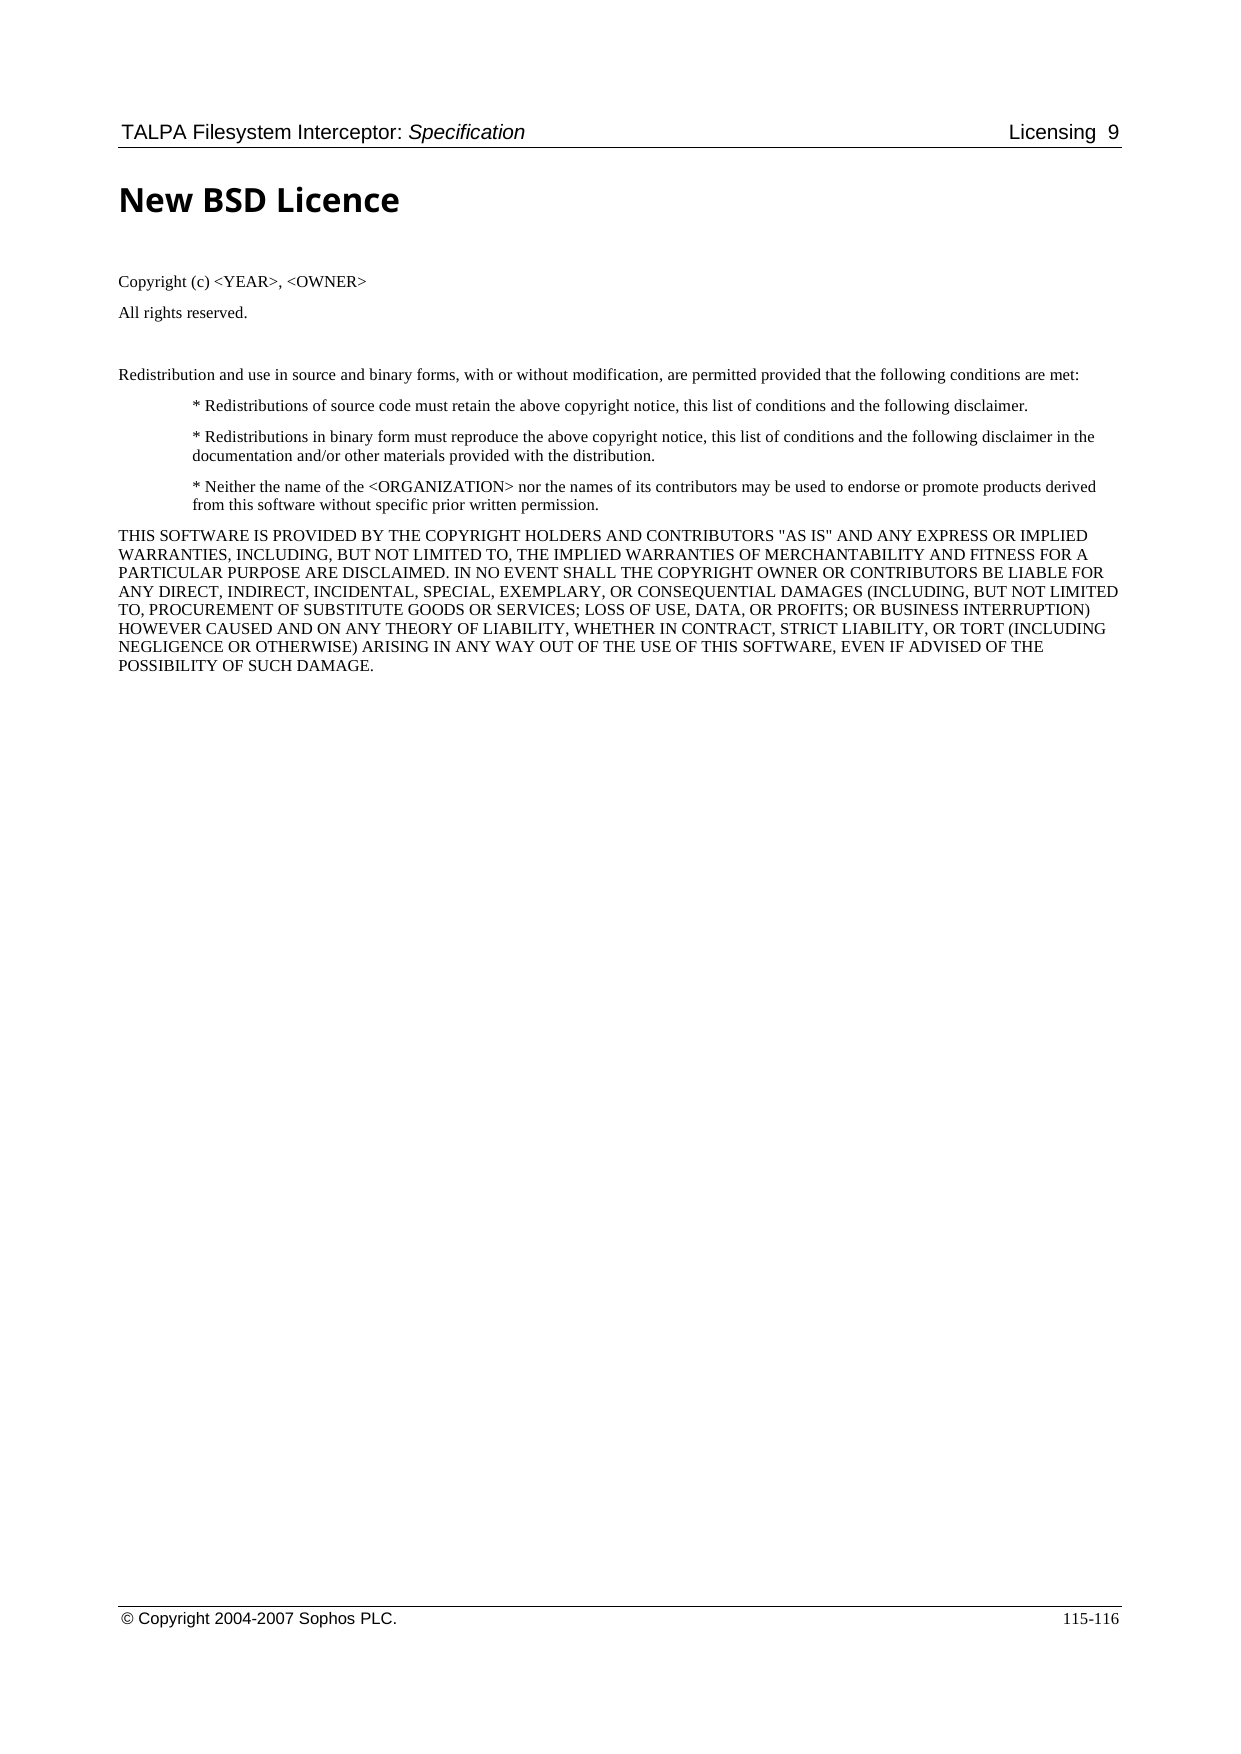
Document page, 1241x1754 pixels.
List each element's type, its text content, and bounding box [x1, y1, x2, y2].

text * Redistributions of source code must retain the above copyright notice, this list of conditions and the following disclaimer. [192, 396, 1122, 415]
text * Redistributions in binary form must reproduce the above copyright notice, this list of conditions and the following disclaimer in the documentation and/or other materials provided with the distribution. [192, 427, 1122, 464]
text All rights reserved. [118, 303, 1122, 322]
subtitle New BSD Licence [118, 177, 1122, 222]
text * Neither the name of the <ORGANIZATION> nor the names of its contributors may be used to endorse or promote products derived from this software without specific prior written permission. [192, 477, 1122, 514]
text THIS SOFTWARE IS PROVIDED BY THE COPYRIGHT HOLDERS AND CONTRIBUTORS "AS IS" AND ANY EXPRESS OR IMPLIED WARRANTIES, INCLUDING, BUT NOT LIMITED TO, THE IMPLIED WARRANTIES OF MERCHANTABILITY AND FITNESS FOR A PARTICULAR PURPOSE ARE DISCLAIMED. IN NO EVENT SHALL THE COPYRIGHT OWNER OR CONTRIBUTORS BE LIABLE FOR ANY DIRECT, INDIRECT, INCIDENTAL, SPECIAL, EXEMPLARY, OR CONSEQUENTIAL DAMAGES (INCLUDING, BUT NOT LIMITED TO, PROCUREMENT OF SUBSTITUTE GOODS OR SERVICES; LOSS OF USE, DATA, OR PROFITS; OR BUSINESS INTERRUPTION) HOWEVER CAUSED AND ON ANY THEORY OF LIABILITY, WHETHER IN CONTRACT, STRICT LIABILITY, OR TORT (INCLUDING NEGLIGENCE OR OTHERWISE) ARISING IN ANY WAY OUT OF THE USE OF THIS SOFTWARE, EVEN IF ADVISED OF THE POSSIBILITY OF SUCH DAMAGE. [118, 527, 1122, 675]
text Redistribution and use in source and binary forms, with or without modification, are permitted provided that the following conditions are met: [118, 365, 1122, 384]
text Copyright (c) <YEAR>, <OWNER> [118, 272, 1122, 291]
